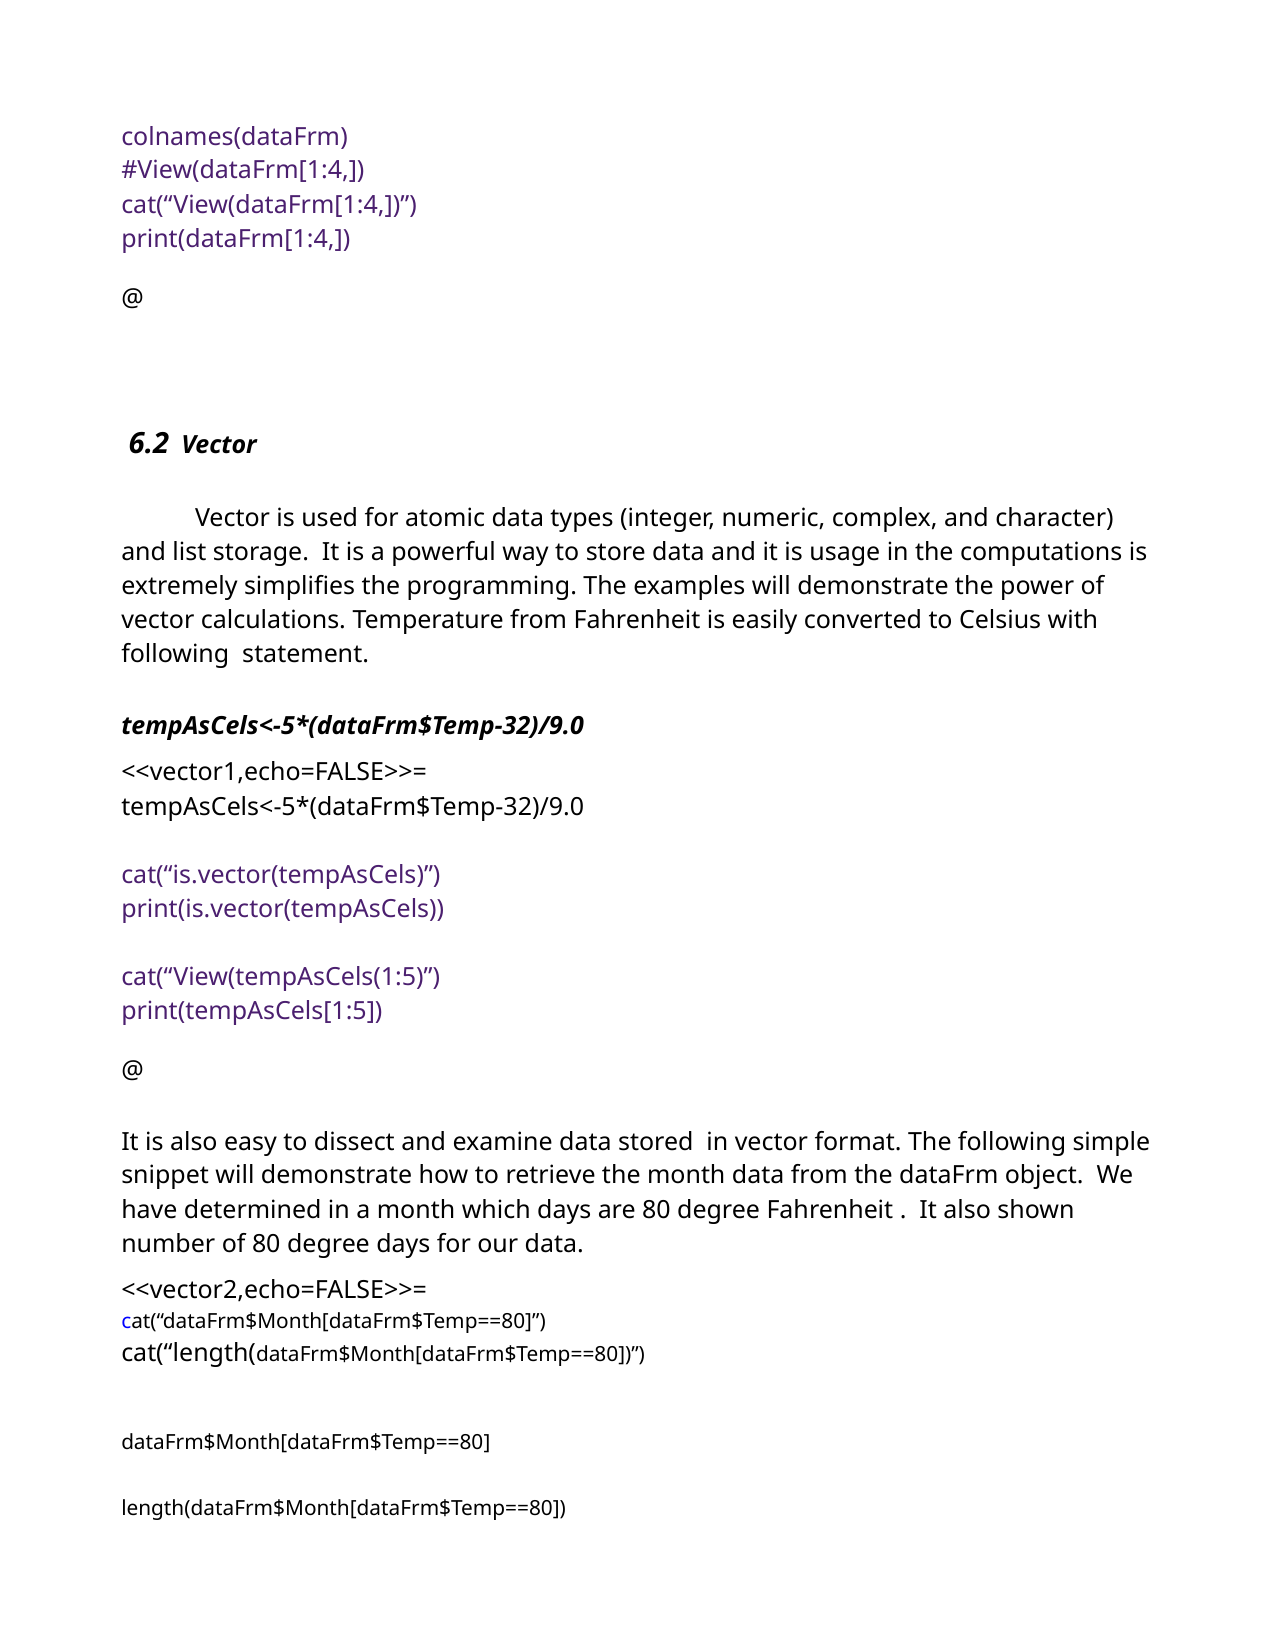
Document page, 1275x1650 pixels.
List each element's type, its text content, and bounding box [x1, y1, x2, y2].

text <<vector2,echo=FALSE>>= [121, 1272, 1158, 1306]
text dataFrm$Month[dataFrm$Temp==80] [121, 1427, 1158, 1456]
text colnames(dataFrm) [121, 118, 1158, 152]
text tempAsCels<-5*(dataFrm$Temp-32)/9.0 [121, 788, 1158, 822]
text print(tempAsCels[1:5]) [121, 992, 1158, 1027]
subtitle Vector [121, 422, 1158, 462]
text tempAsCels<-5*(dataFrm$Temp-32)/9.0 [121, 707, 1158, 742]
text cat(“is.vector(tempAsCels)”) [121, 856, 1158, 890]
text cat(“length(dataFrm$Month[dataFrm$Temp==80])”) [121, 1334, 1158, 1368]
text cat(“View(tempAsCels(1:5)”) [121, 958, 1158, 992]
text It is also easy to dissect and examine data stored in vector format. The following simple snippet will demonstrate how to retrieve the month data from the dataFrm object. We have determined in a month which days are 80 degree Fahrenheit . It also shown number of 80 degree days for our data. [121, 1123, 1158, 1259]
text #View(dataFrm[1:4,]) [121, 152, 1158, 186]
text cat(“dataFrm$Month[dataFrm$Temp==80]”) [121, 1306, 1158, 1334]
text @ [121, 279, 1158, 313]
text length(dataFrm$Month[dataFrm$Temp==80]) [121, 1493, 1158, 1522]
text <<vector1,echo=FALSE>>= [121, 754, 1158, 788]
text cat(“View(dataFrm[1:4,])”) [121, 186, 1158, 220]
text print(dataFrm[1:4,]) [121, 220, 1158, 254]
text print(is.vector(tempAsCels)) [121, 890, 1158, 924]
text @ [121, 1052, 1158, 1086]
text Vector is used for atomic data types (integer, numeric, complex, and character) and list storage. It is a powerful way to store data and it is usage in the computations is extremely simplifies the programming. The examples will demonstrate the power of vector calculations. Temperature from Fahrenheit is easily converted to Celsius with following statement. [121, 500, 1158, 670]
